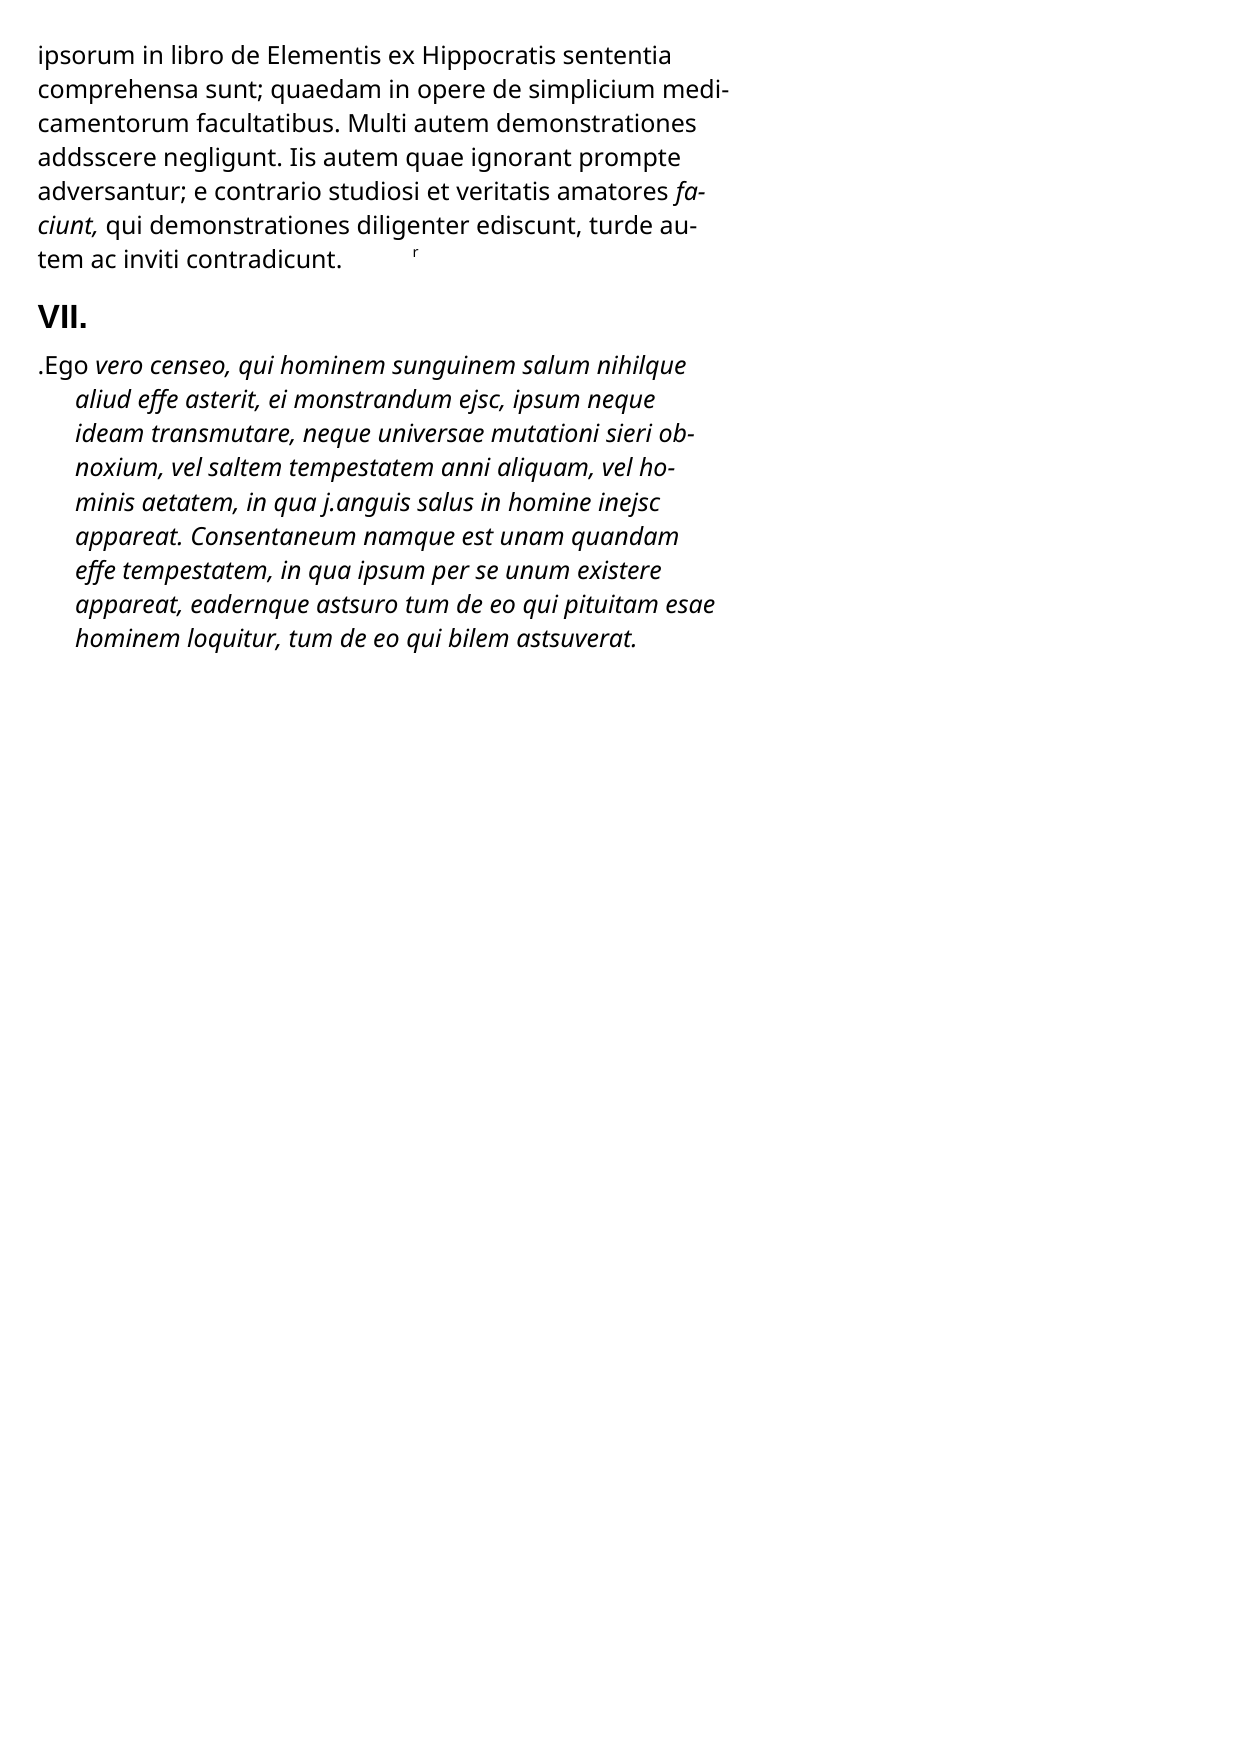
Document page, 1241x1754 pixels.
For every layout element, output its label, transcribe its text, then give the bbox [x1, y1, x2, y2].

text ipsorum in libro de Elementis ex Hippocratis sententia comprehensa sunt; quaedam in opere de simplicium medi- camentorum facultatibus. Multi autem demonstrationes addsscere negligunt. Iis autem quae ignorant prompte adversantur; e contrario studiosi et veritatis amatores fa- ciunt, qui demonstrationes diligenter ediscunt, turde au- tem ac inviti contradicunt. r [37, 37, 1203, 276]
text .Ego vero censeo, qui hominem sunguinem salum nihilque aliud effe asterit, ei monstrandum ejsc, ipsum neque ideam transmutare, neque universae mutationi sieri ob- noxium, vel saltem tempestatem anni aliquam, vel ho- minis aetatem, in qua j.anguis salus in homine inejsc appareat. Consentaneum namque est unam quandam effe tempestatem, in qua ipsum per se unum existere appareat, eadernque astsuro tum de eo qui pituitam esae hominem loquitur, tum de eo qui bilem astsuverat. [37, 348, 1203, 654]
subtitle VII. [37, 297, 1203, 335]
